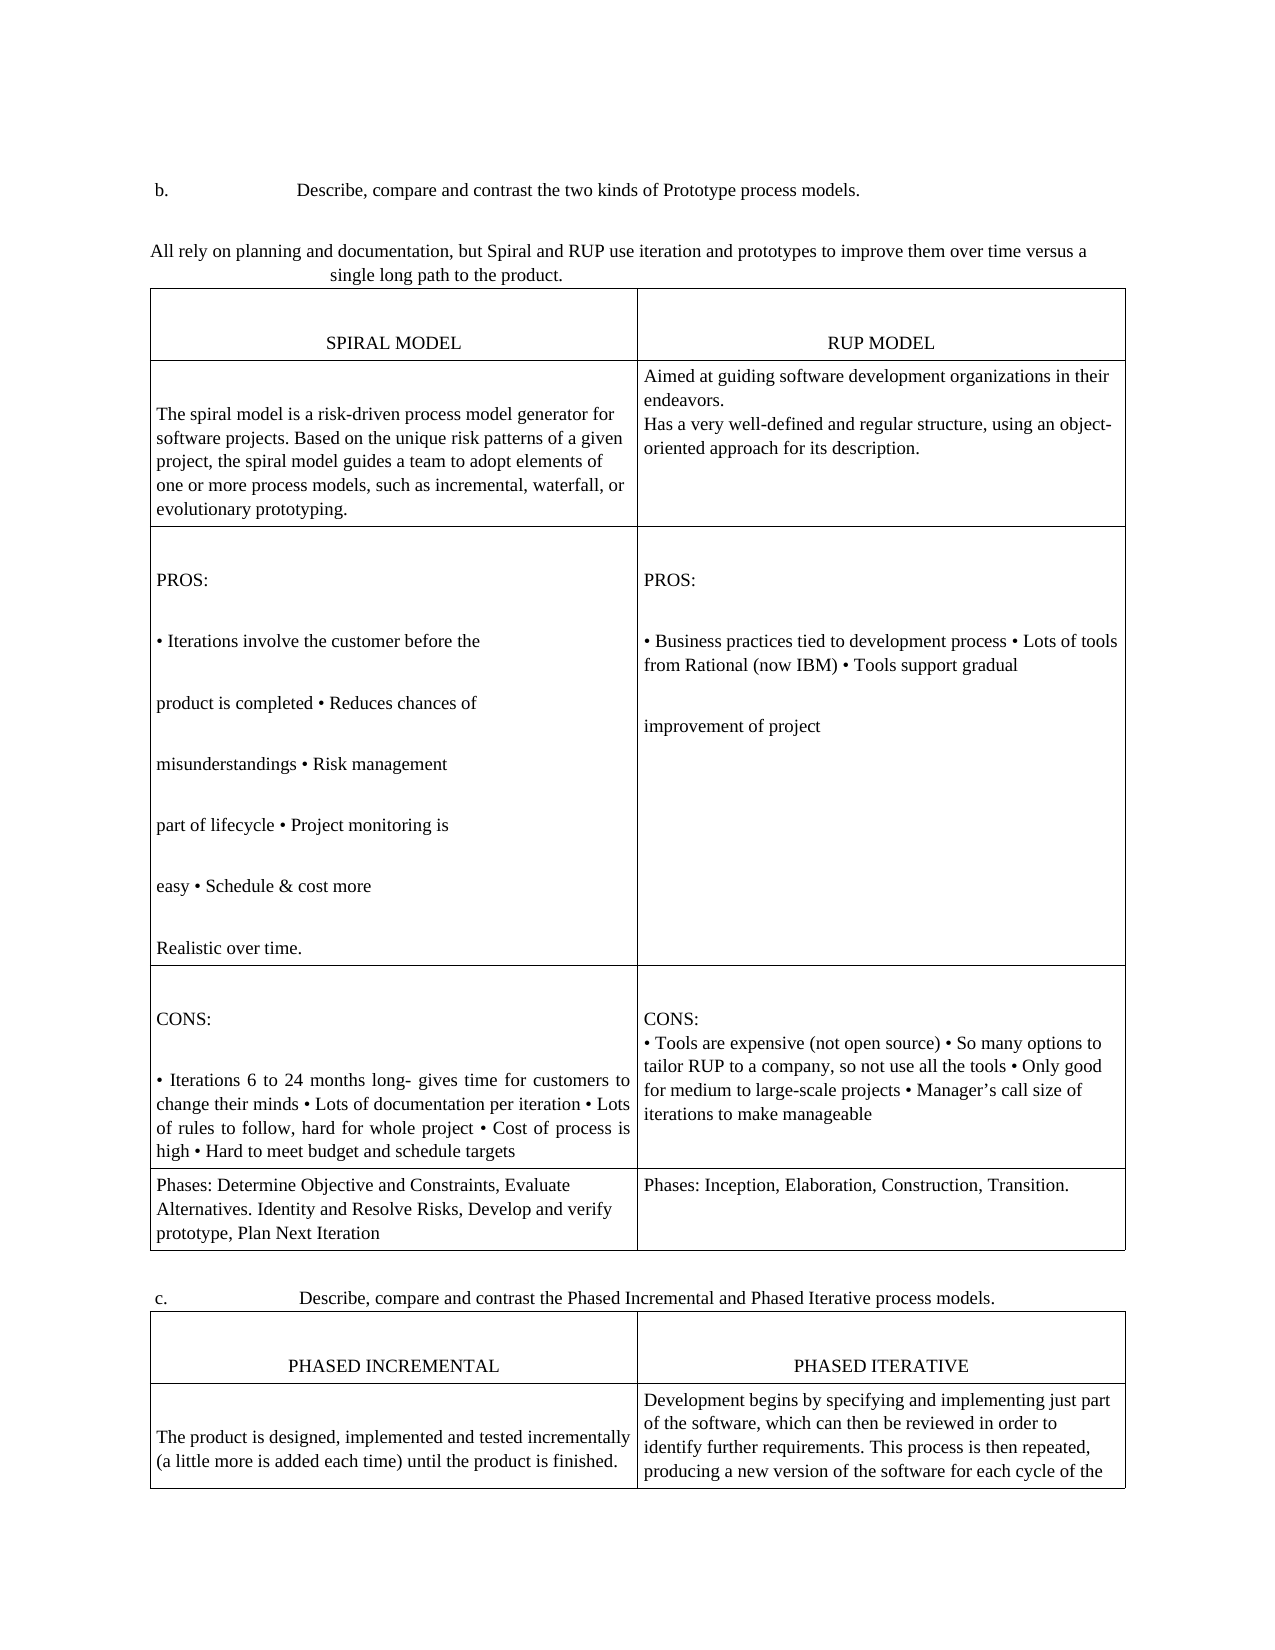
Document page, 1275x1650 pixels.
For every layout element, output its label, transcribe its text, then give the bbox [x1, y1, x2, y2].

table_cell Phases: Determine Objective and Constraints, Evaluate Alternatives. Identity and Resolve Risks, Develop and verify prototype, Plan Next Iteration [151, 1169, 637, 1249]
table_header PHASED ITERATIVE [638, 1312, 1125, 1382]
subtitle b. Describe, compare and contrast the two kinds of Prototype process models. [150, 179, 1125, 200]
table_cell PROS: • Iterations involve the customer before the product is completed • Reduces chances of misunderstandings • Risk management part of lifecycle • Project monitoring is easy • Schedule & cost more Realistic over time. [151, 527, 637, 964]
table_cell CONS: • Tools are expensive (not open source) • So many options to tailor RUP to a company, so not use all the tools • Only good for medium to large-scale projects • Manager’s call size of iterations to make manageable [638, 966, 1125, 1168]
table_header SPIRAL MODEL [151, 289, 637, 359]
table_cell PROS: • Business practices tied to development process • Lots of tools from Rational (now IBM) • Tools support gradual improvement of project [638, 527, 1125, 964]
table_cell CONS: • Iterations 6 to 24 months long- gives time for customers to change their minds • Lots of documentation per iteration • Lots of rules to follow, hard for whole project • Cost of process is high • Hard to meet budget and schedule targets [151, 966, 637, 1168]
table_header PHASED INCREMENTAL [151, 1312, 637, 1382]
subtitle c. Describe, compare and contrast the Phased Incremental and Phased Iterative process models. [150, 1287, 1125, 1308]
subtitle All rely on planning and documentation, but Spiral and RUP use iteration and prototypes to improve them over time versus a single long path to the product. [150, 241, 1125, 285]
table_cell Aimed at guiding software development organizations in their endeavors. Has a very well-defined and regular structure, using an object-oriented approach for its description. [638, 361, 1125, 526]
table_cell Phases: Inception, Elaboration, Construction, Transition. [638, 1169, 1125, 1249]
table_cell Development begins by specifying and implementing just part of the software, which can then be reviewed in order to identify further requirements. This process is then repeated, producing a new version of the software for each cycle of the [638, 1384, 1125, 1487]
table_cell The spiral model is a risk-driven process model generator for software projects. Based on the unique risk patterns of a given project, the spiral model guides a team to adopt elements of one or more process models, such as incremental, waterfall, or evolutionary prototyping. [151, 361, 637, 526]
table_header RUP MODEL [638, 289, 1125, 359]
table_cell The product is designed, implemented and tested incrementally (a little more is added each time) until the product is finished. [151, 1384, 637, 1487]
